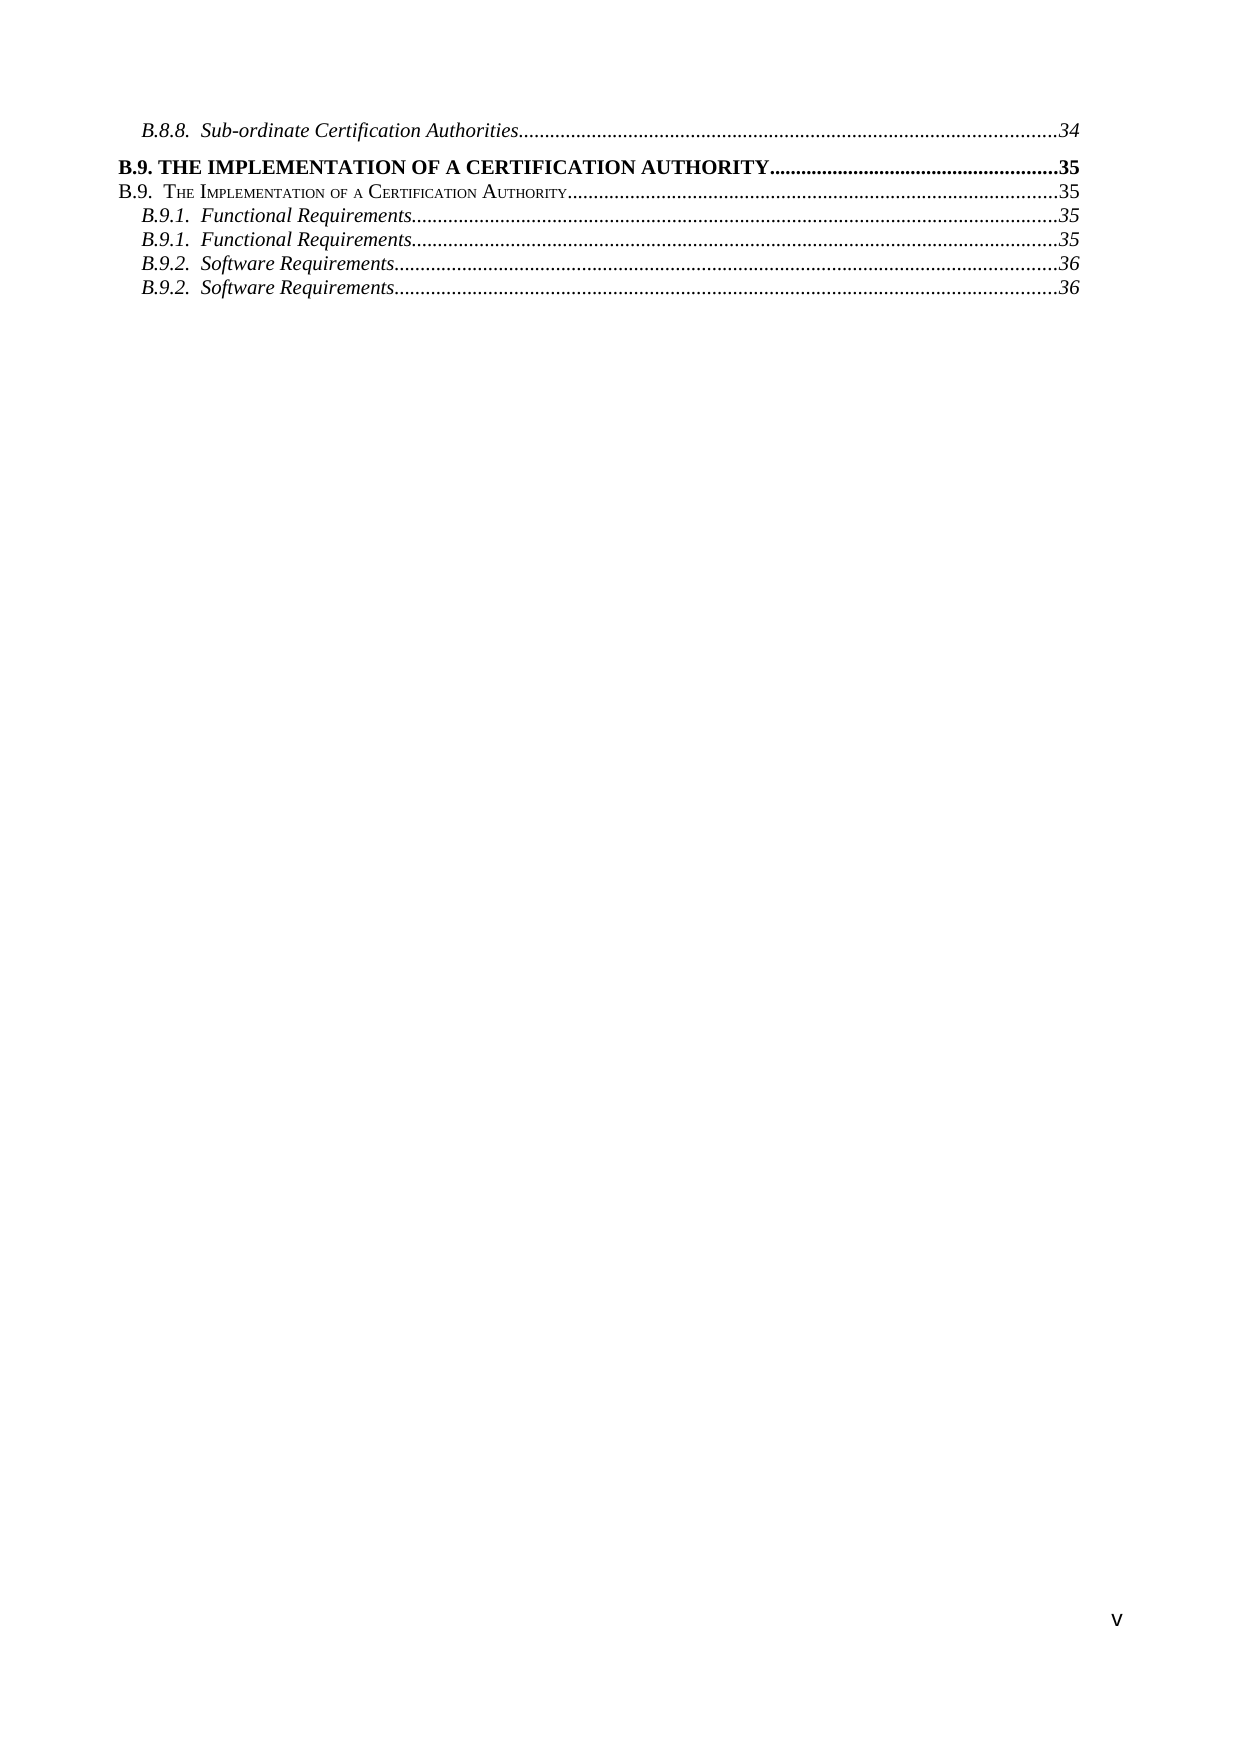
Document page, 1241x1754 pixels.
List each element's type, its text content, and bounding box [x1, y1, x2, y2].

text B.9.1. Functional Requirements 35 [141, 227, 1122, 251]
text B.9.1. Functional Requirements 35 [141, 203, 1122, 227]
text B.8.8. Sub-ordinate Certification Authorities 34 [141, 118, 1122, 142]
text B.9.2. Software Requirements 36 [141, 275, 1122, 299]
text B.9. The Implementation of a Certification Authority 35 [118, 155, 1122, 179]
text B.9.2. Software Requirements 36 [141, 251, 1122, 275]
text B.9. The Implementation of a Certification Authority 35 [118, 179, 1122, 203]
